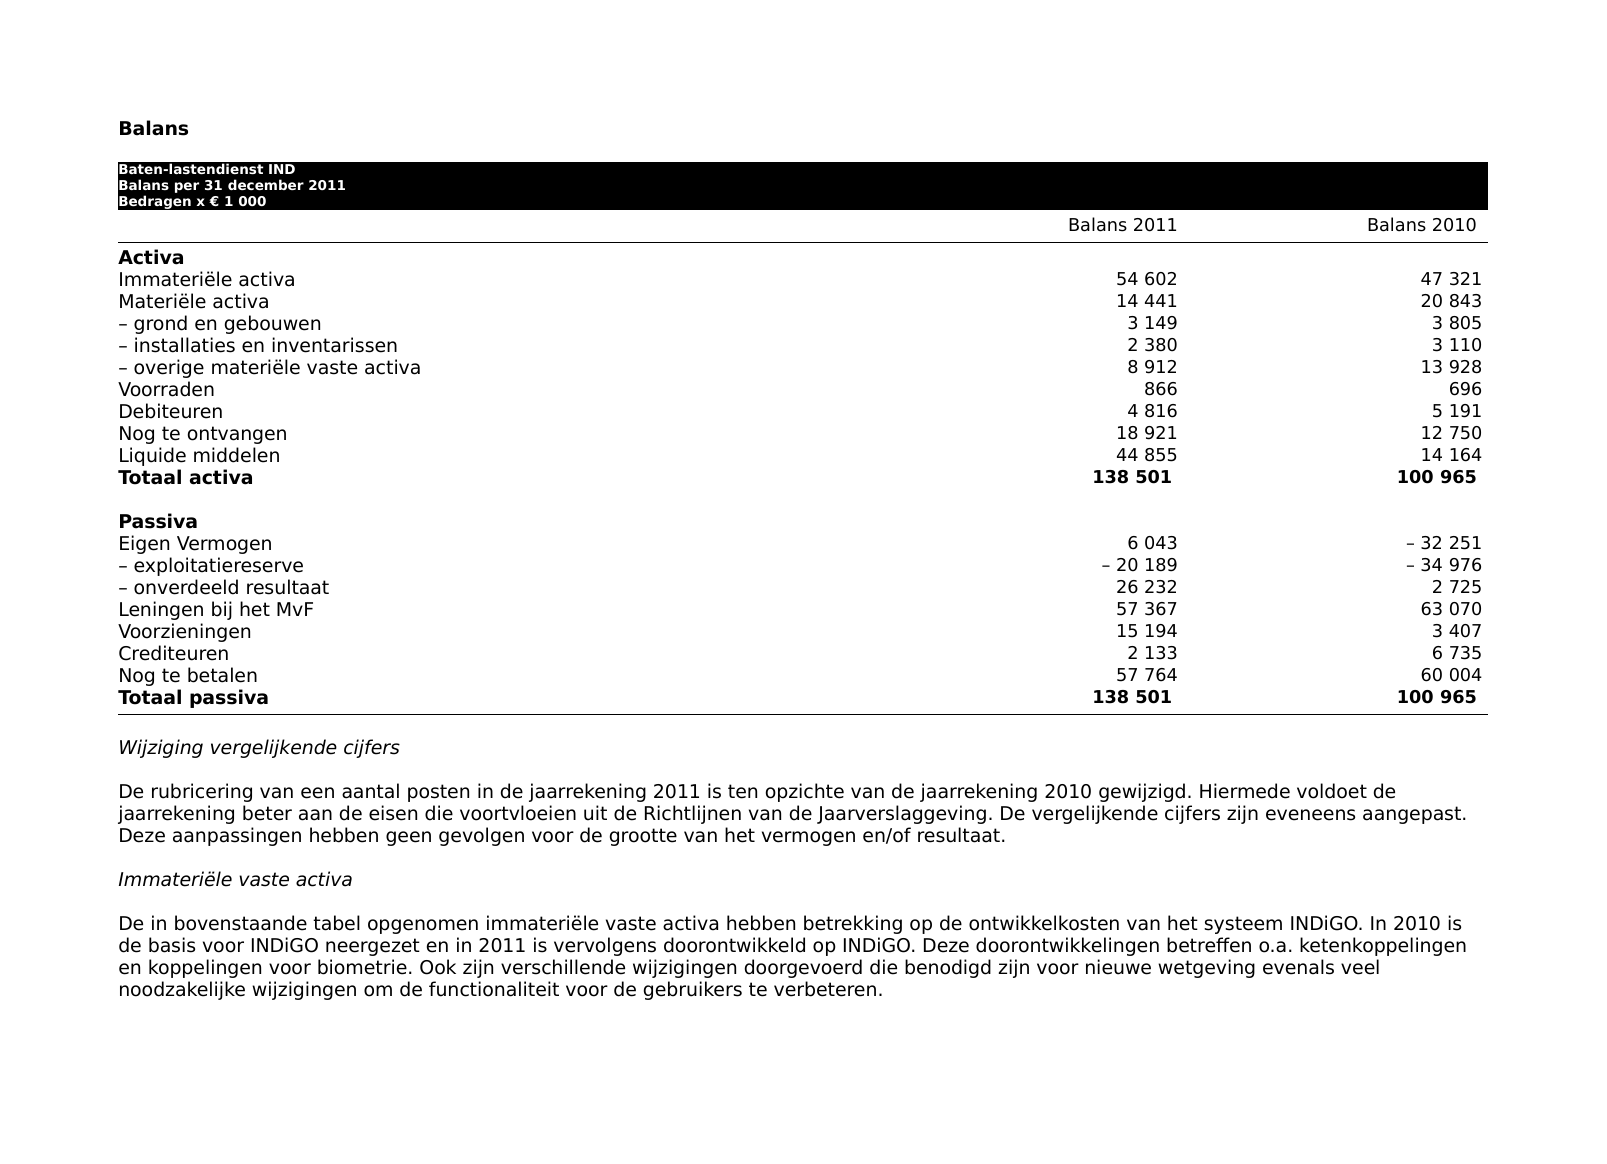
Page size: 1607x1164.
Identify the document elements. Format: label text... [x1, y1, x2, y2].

table_cell 47 321 [1184, 269, 1488, 291]
table_cell [1184, 243, 1488, 269]
table_cell 44 855 [879, 445, 1184, 467]
table_cell 60 004 [1184, 665, 1488, 687]
table_cell Totaal passiva [118, 687, 879, 713]
table_cell 15 194 [879, 621, 1184, 643]
table_cell Leningen bij het MvF [118, 599, 879, 621]
table_cell Debiteuren [118, 401, 879, 423]
subtitle Balans [118, 118, 1488, 140]
table_cell Voorraden [118, 379, 879, 401]
table_cell Liquide middelen [118, 445, 879, 467]
table_cell [879, 511, 1184, 533]
text De in bovenstaande tabel opgenomen immateriële vaste activa hebben betrekking op de ontwikkelkosten van het systeem INDiGO. In 2010 is de basis voor INDiGO neergezet en in 2011 is vervolgens doorontwikkeld op INDiGO. Deze doorontwikkelingen betreffen o.a. ketenkoppelingen en koppelingen voor biometrie. Ook zijn verschillende wijzigingen doorgevoerd die benodigd zijn voor nieuwe wetgeving evenals veel noodzakelijke wijzigingen om de functionaliteit voor de gebruikers te verbeteren. [118, 913, 1488, 1001]
table_cell Totaal activa [118, 467, 879, 489]
table_cell Voorzieningen [118, 621, 879, 643]
table_cell Balans 2010 [1184, 210, 1488, 242]
table_cell Activa [118, 243, 879, 269]
table_cell [118, 210, 879, 242]
table_cell 3 149 [879, 313, 1184, 335]
subtitle Immateriële vaste activa [118, 869, 1488, 891]
table_cell Passiva [118, 511, 879, 533]
table_cell 20 843 [1184, 291, 1488, 313]
table_header Baten-lastendienst IND Balans per 31 december 2011 Bedragen x € 1 000 [118, 162, 1488, 209]
table_cell – onverdeeld resultaat [118, 577, 879, 599]
table_cell – 20 189 [879, 555, 1184, 577]
table_cell 14 441 [879, 291, 1184, 313]
table_cell Nog te ontvangen [118, 423, 879, 445]
table_cell 2 380 [879, 335, 1184, 357]
table_cell [118, 489, 879, 511]
table_cell [879, 489, 1184, 511]
table_cell 4 816 [879, 401, 1184, 423]
table_cell 26 232 [879, 577, 1184, 599]
table_cell 63 070 [1184, 599, 1488, 621]
table_cell 6 043 [879, 533, 1184, 555]
table_cell 6 735 [1184, 643, 1488, 665]
table_cell 2 133 [879, 643, 1184, 665]
table_cell 866 [879, 379, 1184, 401]
table_cell [1184, 489, 1488, 511]
table_cell 2 725 [1184, 577, 1488, 599]
table_cell 13 928 [1184, 357, 1488, 379]
table_cell 100 965 [1184, 687, 1488, 713]
table_cell Balans 2011 [879, 210, 1184, 242]
table_cell 12 750 [1184, 423, 1488, 445]
table_cell 14 164 [1184, 445, 1488, 467]
table_cell 138 501 [879, 687, 1184, 713]
table_cell [1184, 511, 1488, 533]
table_cell – 32 251 [1184, 533, 1488, 555]
table_cell 3 407 [1184, 621, 1488, 643]
table_cell [879, 243, 1184, 269]
table_cell – installaties en inventarissen [118, 335, 879, 357]
table_cell 138 501 [879, 467, 1184, 489]
table_cell Immateriële activa [118, 269, 879, 291]
table_cell Eigen Vermogen [118, 533, 879, 555]
table_cell 18 921 [879, 423, 1184, 445]
table_cell 3 805 [1184, 313, 1488, 335]
table_cell 3 110 [1184, 335, 1488, 357]
table_cell 57 764 [879, 665, 1184, 687]
table_cell 100 965 [1184, 467, 1488, 489]
table_cell 5 191 [1184, 401, 1488, 423]
table_cell 8 912 [879, 357, 1184, 379]
table_cell Crediteuren [118, 643, 879, 665]
table_cell 54 602 [879, 269, 1184, 291]
table_cell 57 367 [879, 599, 1184, 621]
table_cell – 34 976 [1184, 555, 1488, 577]
table_cell 696 [1184, 379, 1488, 401]
table_cell – grond en gebouwen [118, 313, 879, 335]
subtitle Wijziging vergelijkende cijfers [118, 737, 1488, 759]
table_cell – overige materiële vaste activa [118, 357, 879, 379]
table_cell Materiële activa [118, 291, 879, 313]
table_cell Nog te betalen [118, 665, 879, 687]
table_cell – exploitatiereserve [118, 555, 879, 577]
text De rubricering van een aantal posten in de jaarrekening 2011 is ten opzichte van de jaarrekening 2010 gewijzigd. Hiermede voldoet de jaarrekening beter aan de eisen die voortvloeien uit de Richtlijnen van de Jaarverslaggeving. De vergelijkende cijfers zijn eveneens aangepast. Deze aanpassingen hebben geen gevolgen voor de grootte van het vermogen en/of resultaat. [118, 781, 1488, 847]
